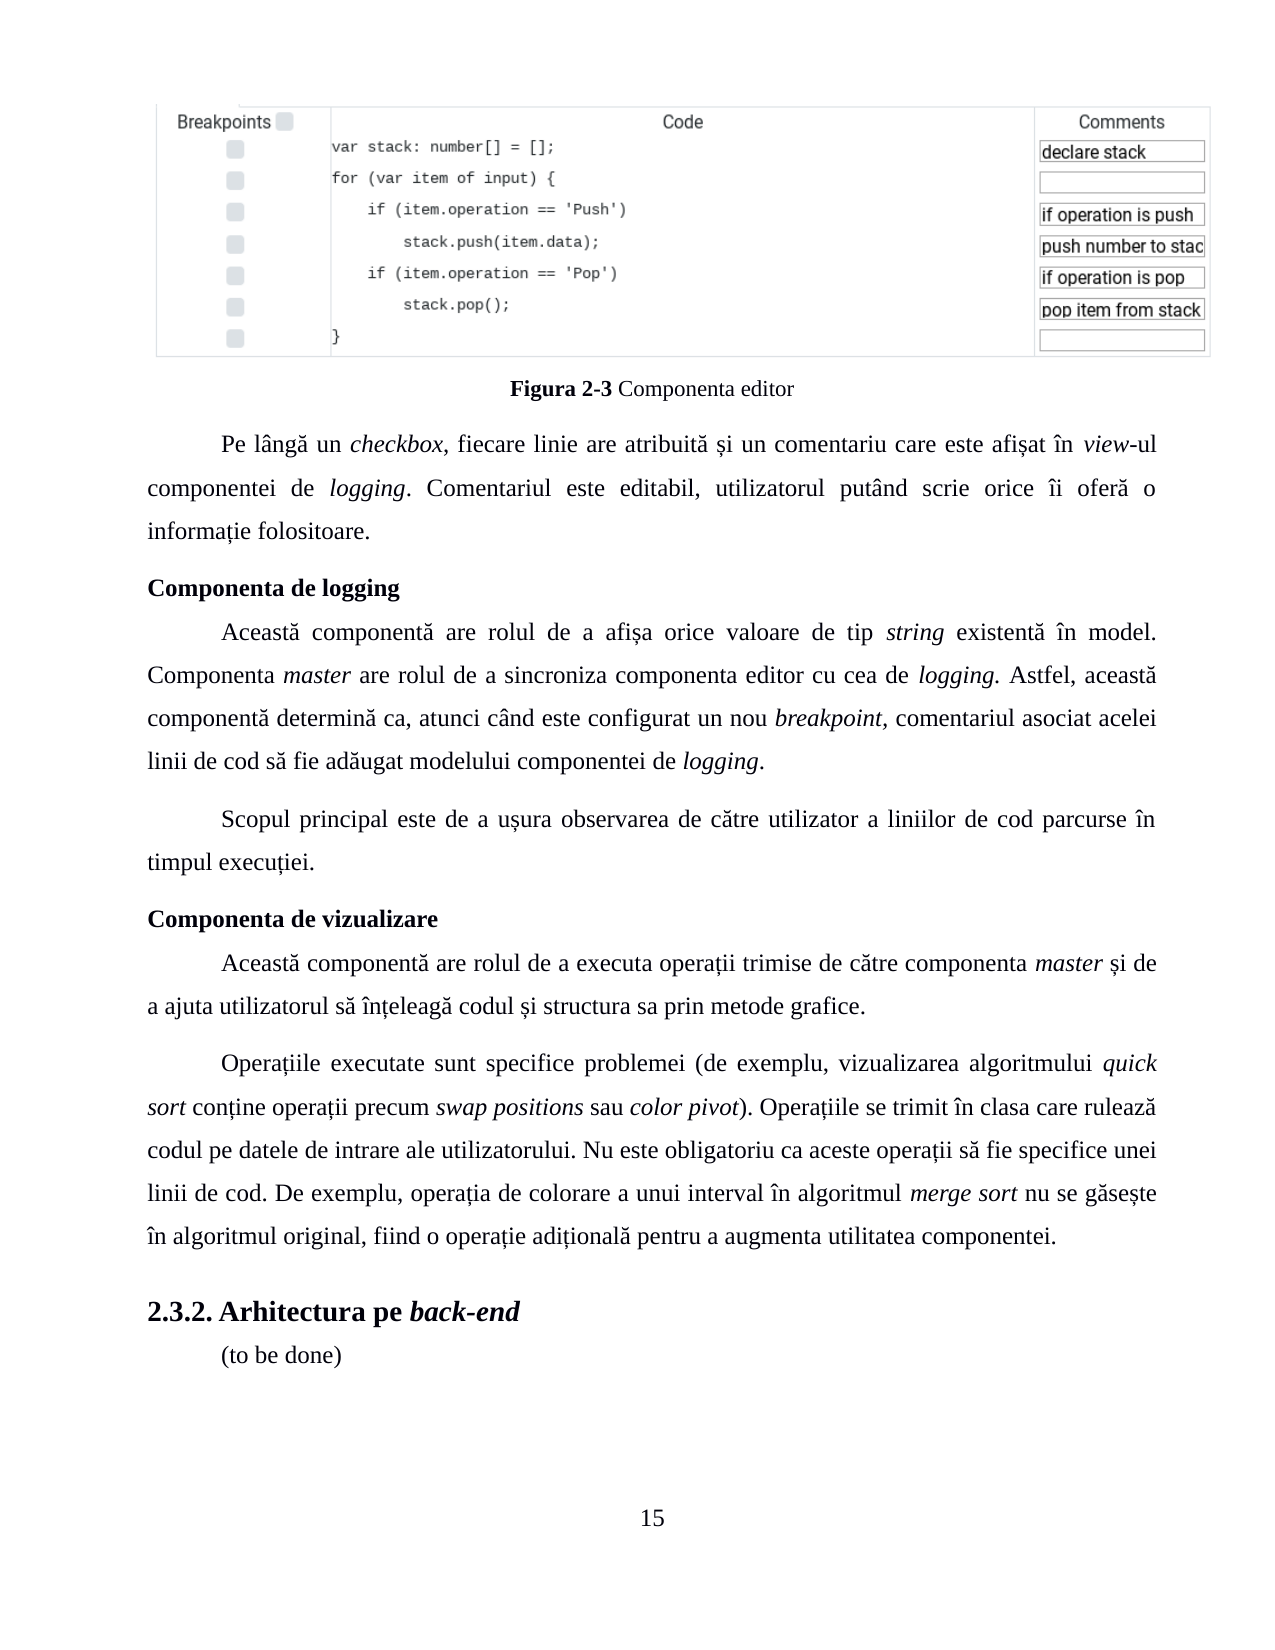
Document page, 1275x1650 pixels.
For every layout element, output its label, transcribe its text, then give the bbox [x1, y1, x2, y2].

subtitle 2.3.2. Arhitectura pe back-end [147, 1294, 1157, 1328]
text Pe lângă un checkbox, fiecare linie are atribuită și un comentariu care este afișat în view-ul componentei de logging. Comentariul este editabil, utilizatorul putând scrie orice îi oferă o informație folositoare. [147, 429, 1157, 544]
text Operațiile executate sunt specifice problemei (de exemplu, vizualizarea algoritmului quick sort conține operații precum swap positions sau color pivot). Operațiile se trimit în clasa care rulează codul pe datele de intrare ale utilizatorului. Nu este obligatoriu ca aceste operații să fie specifice unei linii de cod. De exemplu, operația de colorare a unui interval în algoritmul merge sort nu se găsește în algoritmul original, fiind o operație adițională pentru a augmenta utilitatea componentei. [147, 1048, 1157, 1250]
text Această componentă are rolul de a afișa orice valoare de tip string existentă în model. Componenta master are rolul de a sincroniza componenta editor cu cea de logging. Astfel, această componentă determină ca, atunci când este configurat un nou breakpoint, comentariul asociat acelei linii de cod să fie adăugat modelului componentei de logging. [147, 617, 1157, 775]
text Această componentă are rolul de a executa operații trimise de către componenta master și de a ajuta utilizatorul să înțeleagă codul și structura sa prin metode grafice. [147, 948, 1157, 1019]
text Scopul principal este de a ușura observarea de către utilizator a liniilor de cod parcurse în timpul execuției. [147, 804, 1157, 876]
text Componenta de logging [147, 573, 1157, 602]
text Figura 2-3 Componenta editor [147, 363, 1157, 402]
picture [147, 104, 1213, 363]
text (to be done) [147, 1340, 1157, 1368]
text Componenta de vizualizare [147, 904, 1157, 933]
